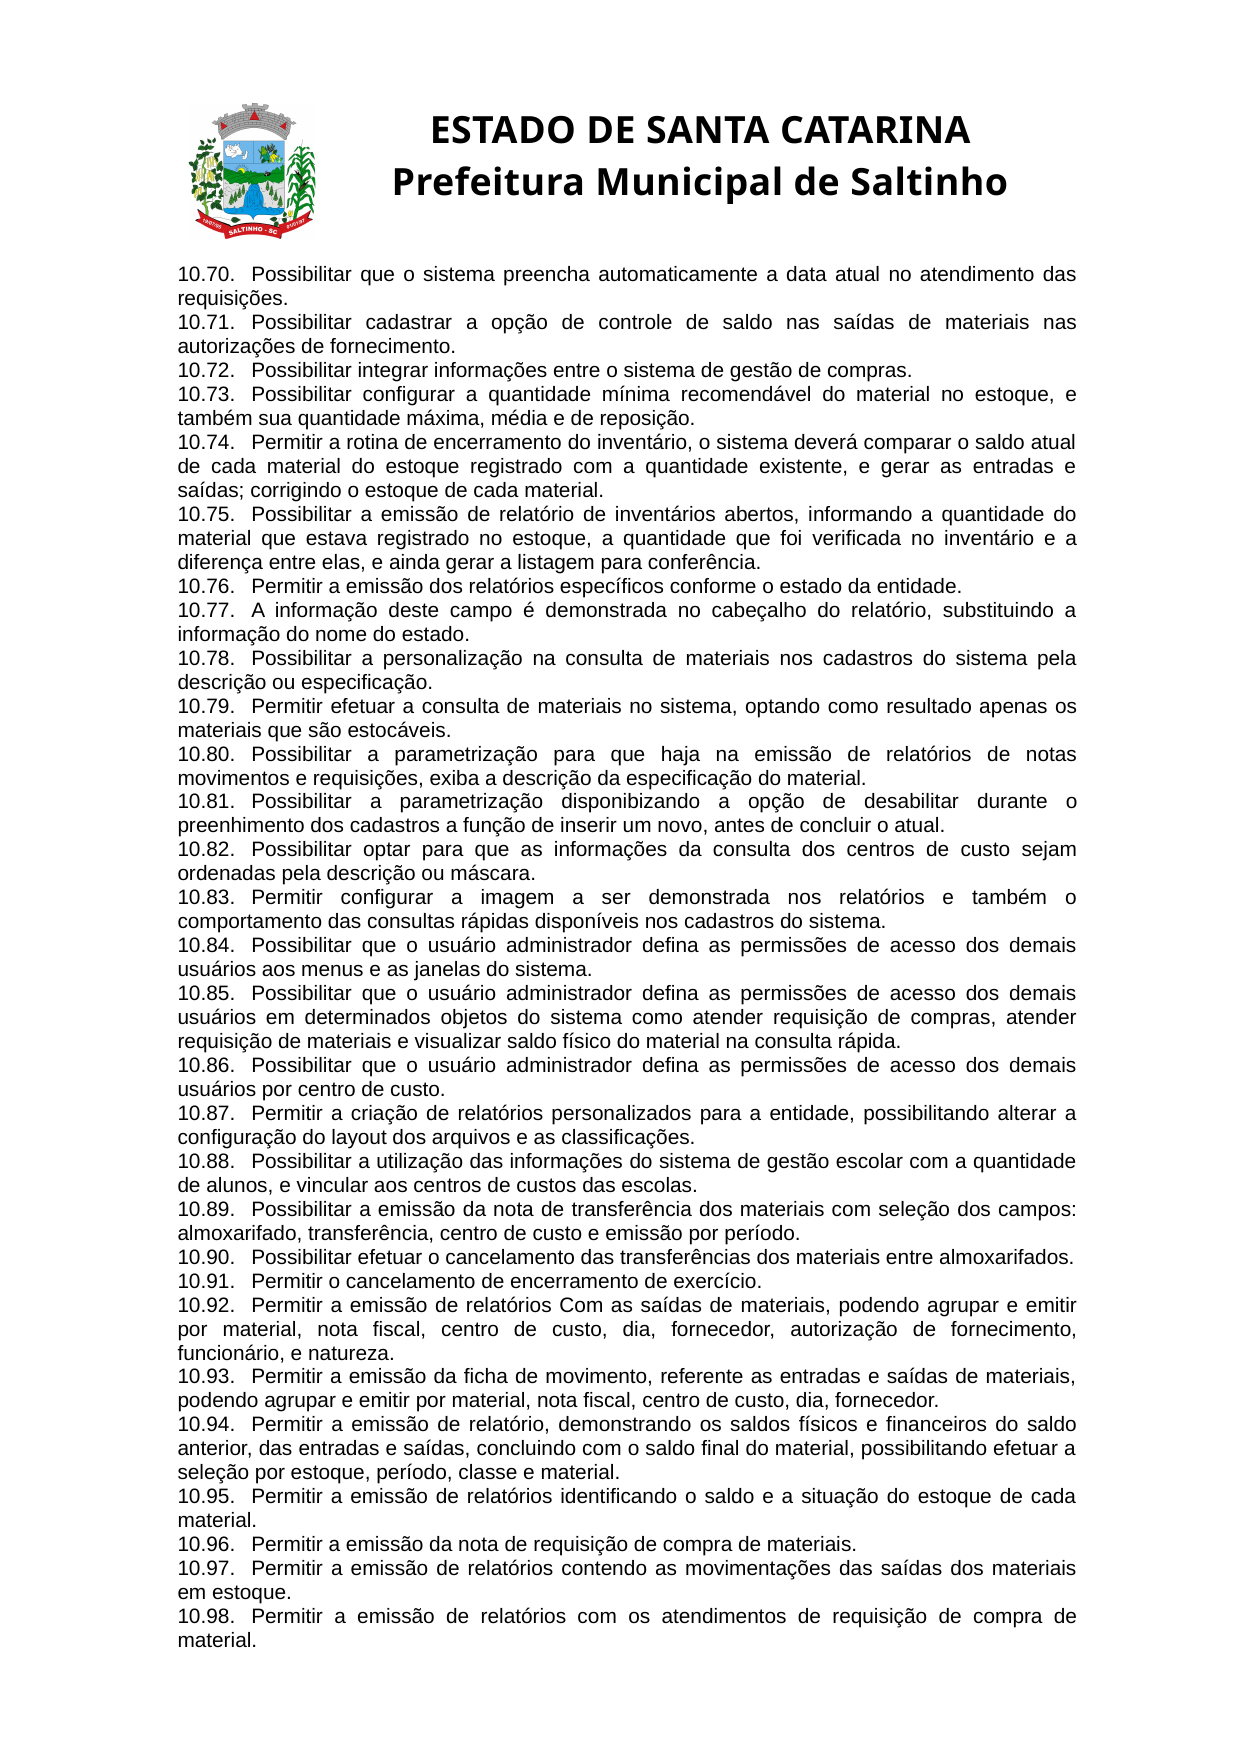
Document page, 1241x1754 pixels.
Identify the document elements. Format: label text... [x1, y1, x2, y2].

list Permitir a emissão da nota de requisição de compra de materiais. [177, 1532, 1078, 1556]
list Permitir a emissão dos relatórios específicos conforme o estado da entidade. [177, 574, 1078, 598]
list Permitir a rotina de encerramento do inventário, o sistema deverá comparar o saldo atual de cada material do estoque registrado com a quantidade existente, e gerar as entradas e saídas; corrigindo o estoque de cada material. [177, 430, 1078, 502]
list Possibilitar integrar informações entre o sistema de gestão de compras. [177, 358, 1078, 382]
list Permitir a emissão de relatório, demonstrando os saldos físicos e financeiros do saldo anterior, das entradas e saídas, concluindo com o saldo final do material, possibilitando efetuar a seleção por estoque, período, classe e material. [177, 1412, 1078, 1484]
list Possibilitar cadastrar a opção de controle de saldo nas saídas de materiais nas autorizações de fornecimento. [177, 310, 1078, 358]
list Possibilitar optar para que as informações da consulta dos centros de custo sejam ordenadas pela descrição ou máscara. [177, 837, 1078, 885]
list Possibilitar que o usuário administrador defina as permissões de acesso dos demais usuários aos menus e as janelas do sistema. [177, 933, 1078, 981]
list Possibilitar que o usuário administrador defina as permissões de acesso dos demais usuários por centro de custo. [177, 1053, 1078, 1101]
list Possibilitar configurar a quantidade mínima recomendável do material no estoque, e também sua quantidade máxima, média e de reposição. [177, 382, 1078, 430]
list Possibilitar a personalização na consulta de materiais nos cadastros do sistema pela descrição ou especificação. [177, 646, 1078, 693]
list A informação deste campo é demonstrada no cabeçalho do relatório, substituindo a informação do nome do estado. [177, 598, 1078, 646]
list Permitir efetuar a consulta de materiais no sistema, optando como resultado apenas os materiais que são estocáveis. [177, 693, 1078, 741]
list Permitir o cancelamento de encerramento de exercício. [177, 1268, 1078, 1292]
list Possibilitar a parametrização disponibizando a opção de desabilitar durante o preenhimento dos cadastros a função de inserir um novo, antes de concluir o atual. [177, 789, 1078, 837]
list Permitir a emissão de relatórios com os atendimentos de requisição de compra de material. [177, 1604, 1078, 1652]
list Possibilitar efetuar o cancelamento das transferências dos materiais entre almoxarifados. [177, 1244, 1078, 1268]
list Permitir configurar a imagem a ser demonstrada nos relatórios e também o comportamento das consultas rápidas disponíveis nos cadastros do sistema. [177, 885, 1078, 933]
list Permitir a emissão de relatórios contendo as movimentações das saídas dos materiais em estoque. [177, 1556, 1078, 1604]
list Possibilitar a utilização das informações do sistema de gestão escolar com a quantidade de alunos, e vincular aos centros de custos das escolas. [177, 1149, 1078, 1197]
list Possibilitar a emissão da nota de transferência dos materiais com seleção dos campos: almoxarifado, transferência, centro de custo e emissão por período. [177, 1197, 1078, 1244]
list Permitir a emissão de relatórios identificando o saldo e a situação do estoque de cada material. [177, 1484, 1078, 1532]
list Possibilitar que o sistema preencha automaticamente a data atual no atendimento das requisições. [177, 262, 1078, 310]
list Permitir a emissão de relatórios Com as saídas de materiais, podendo agrupar e emitir por material, nota fiscal, centro de custo, dia, fornecedor, autorização de fornecimento, funcionário, e natureza. [177, 1292, 1078, 1364]
list Permitir a criação de relatórios personalizados para a entidade, possibilitando alterar a configuração do layout dos arquivos e as classificações. [177, 1101, 1078, 1149]
list Possibilitar a parametrização para que haja na emissão de relatórios de notas movimentos e requisições, exiba a descrição da especificação do material. [177, 741, 1078, 789]
list Possibilitar a emissão de relatório de inventários abertos, informando a quantidade do material que estava registrado no estoque, a quantidade que foi verificada no inventário e a diferença entre elas, e ainda gerar a listagem para conferência. [177, 502, 1078, 574]
list Possibilitar que o usuário administrador defina as permissões de acesso dos demais usuários em determinados objetos do sistema como atender requisição de compras, atender requisição de materiais e visualizar saldo físico do material na consulta rápida. [177, 981, 1078, 1053]
list Permitir a emissão da ficha de movimento, referente as entradas e saídas de materiais, podendo agrupar e emitir por material, nota fiscal, centro de custo, dia, fornecedor. [177, 1364, 1078, 1412]
